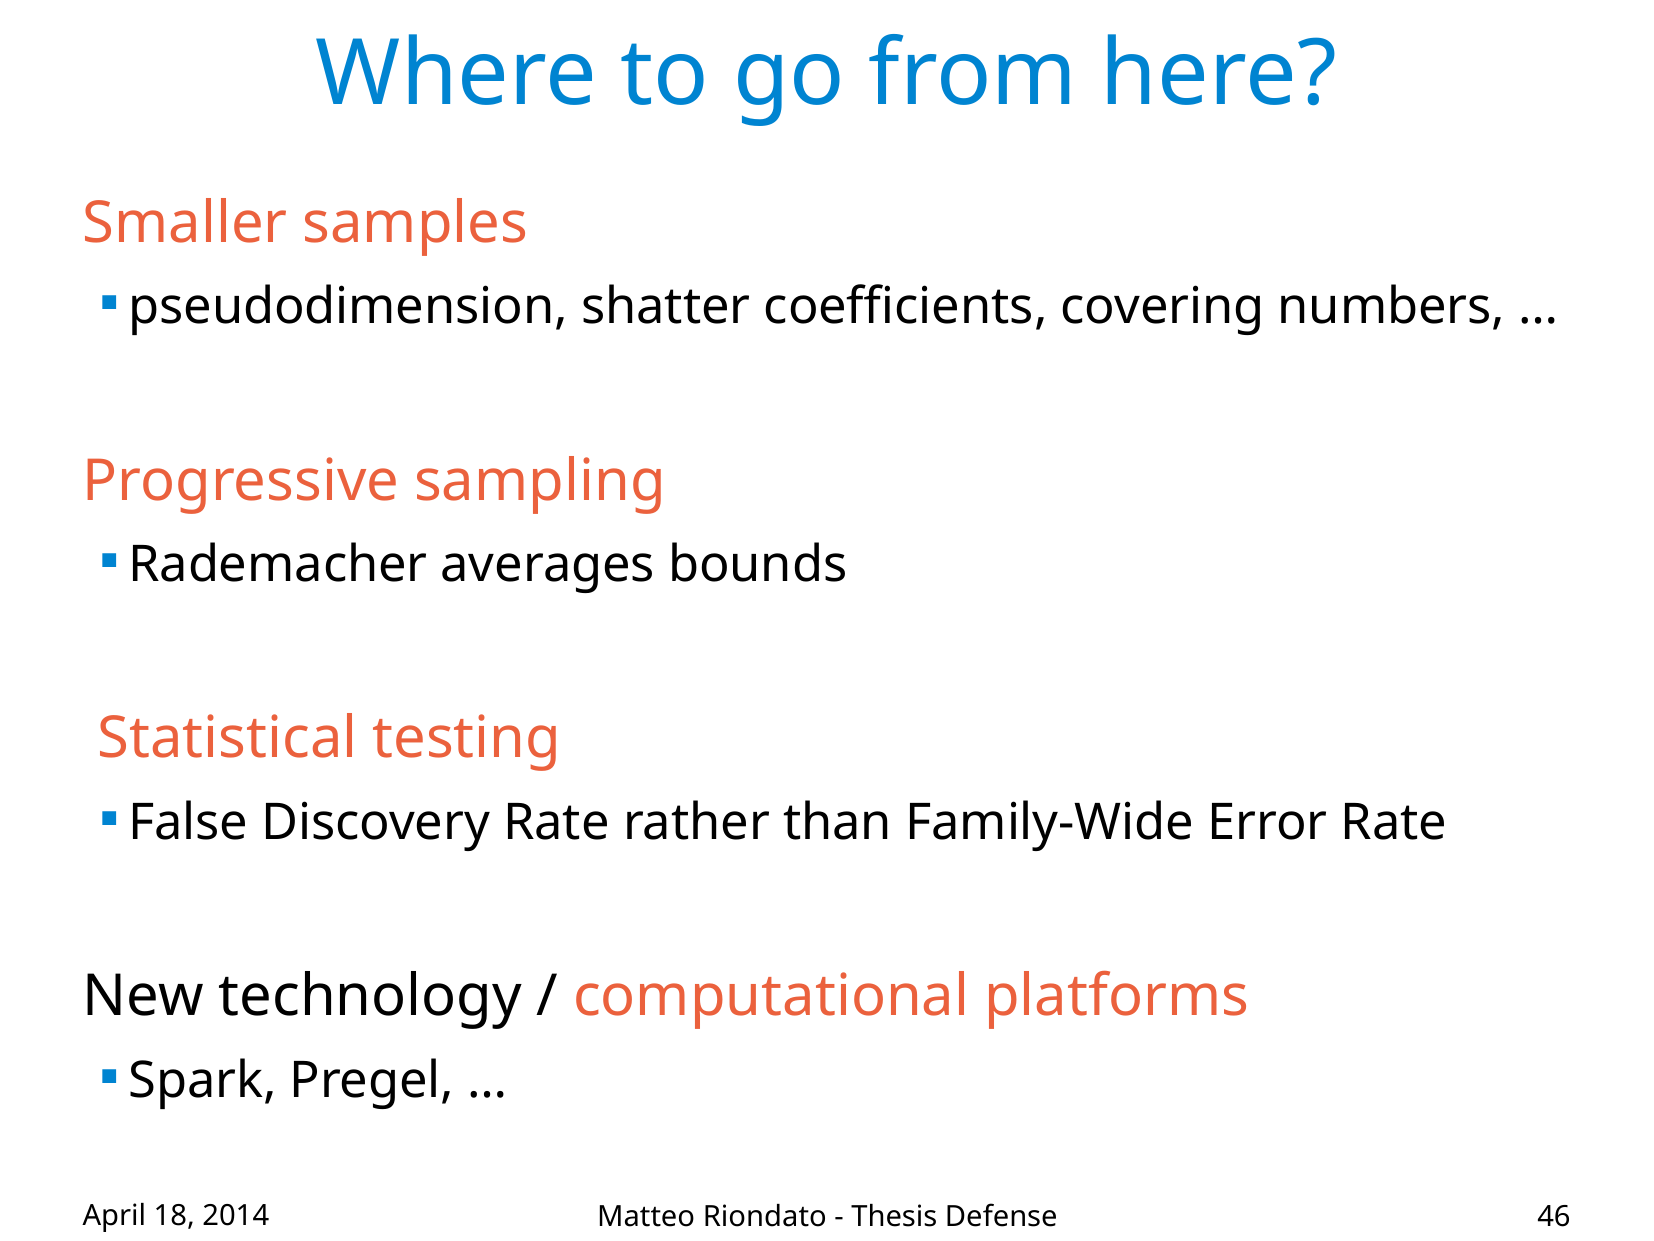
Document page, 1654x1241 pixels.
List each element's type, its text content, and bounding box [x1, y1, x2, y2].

list Smaller samples pseudodimension, shatter coefficients, covering numbers, … Progressive sampling Rademacher averages bounds Statistical testing False Discovery Rate rather than Family-Wide Error Rate New technology / computational platforms Spark, Pregel, … [82, 180, 1571, 1186]
title Where to go from here? [82, 0, 1571, 139]
